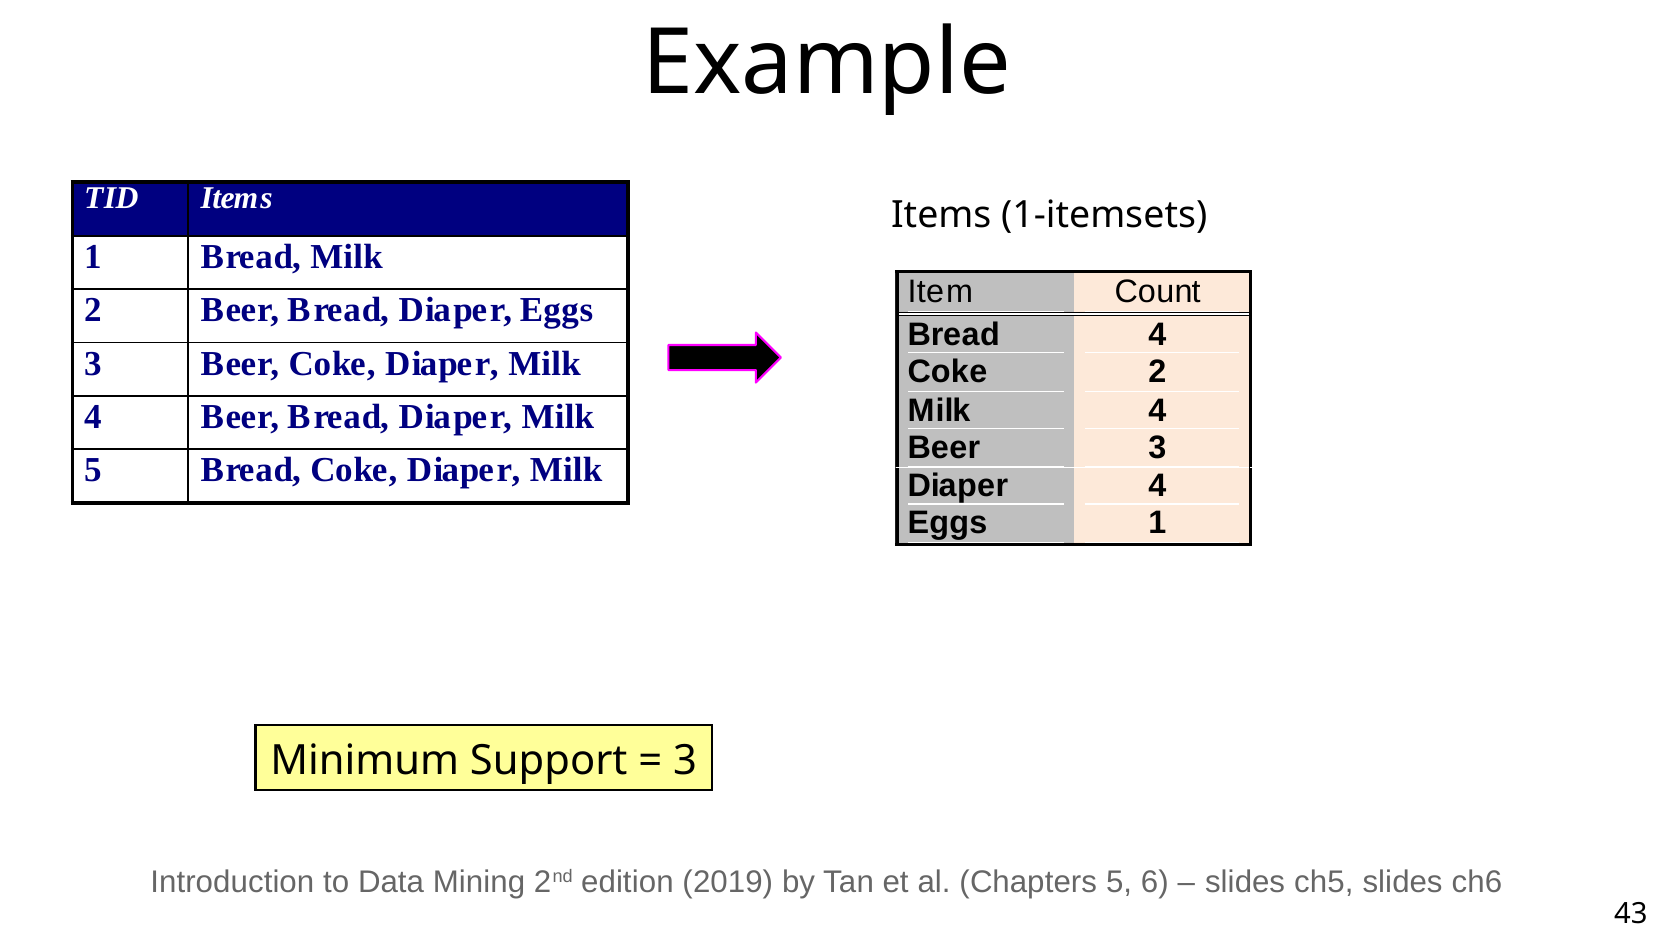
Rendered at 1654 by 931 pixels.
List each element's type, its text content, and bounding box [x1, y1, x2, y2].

picture [895, 270, 1267, 675]
text_box [668, 332, 781, 383]
text_box Introduction to Data Mining 2nd edition (2019) by Tan et al. (Chapters 5, 6) – slides ch5, slides ch6 [7, 857, 1646, 916]
title Example [82, 1, 1571, 115]
text_box Minimum Support = 3 [255, 725, 712, 790]
text_box Items (1-itemsets) [876, 182, 1223, 243]
picture [55, 180, 642, 533]
